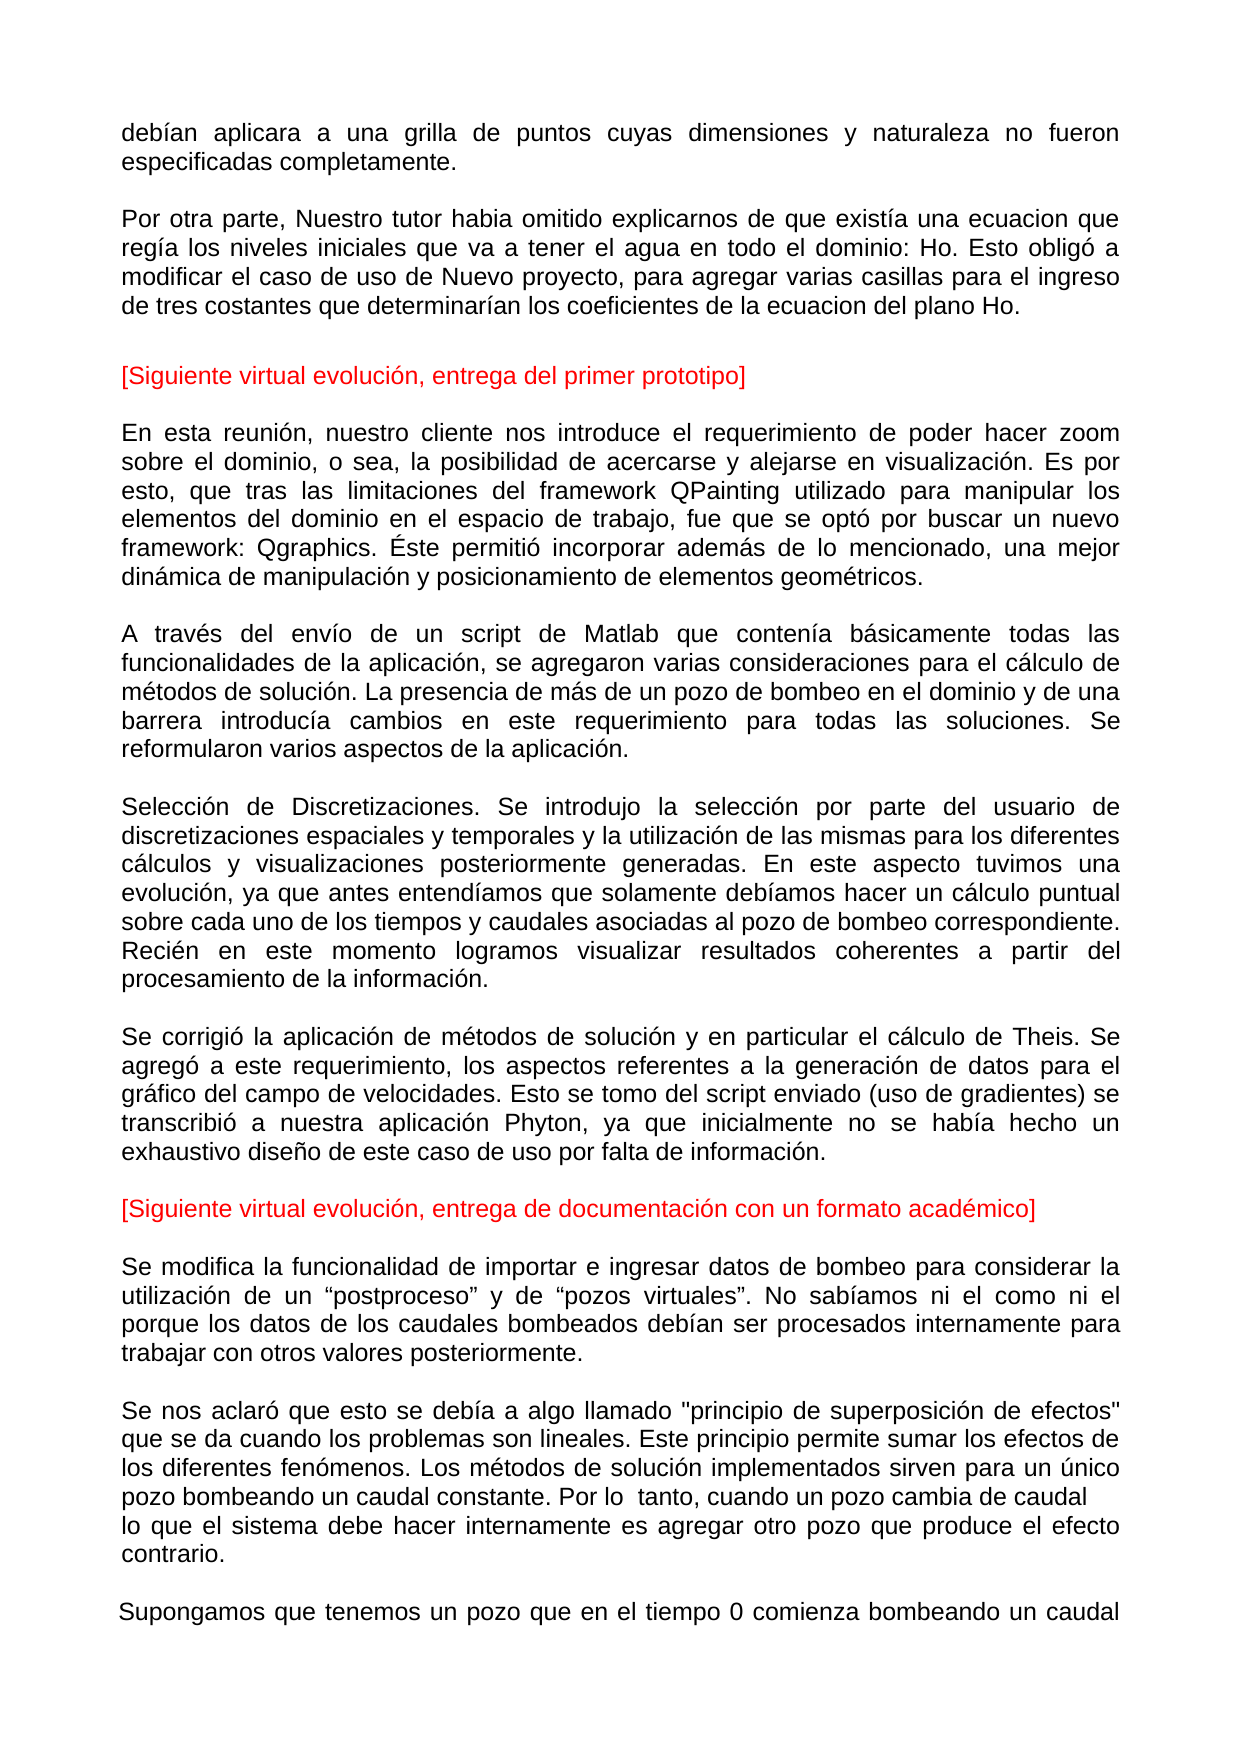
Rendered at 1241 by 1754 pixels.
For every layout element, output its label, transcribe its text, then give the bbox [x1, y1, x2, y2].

text A través del envío de un script de Matlab que contenía básicamente todas las funcionalidades de la aplicación, se agregaron varias consideraciones para el cálculo de métodos de solución. La presencia de más de un pozo de bombeo en el dominio y de una barrera introducía cambios en este requerimiento para todas las soluciones. Se reformularon varios aspectos de la aplicación. [121, 619, 1122, 763]
text debían aplicara a una grilla de puntos cuyas dimensiones y naturaleza no fueron especificadas completamente. [121, 118, 1122, 176]
text En esta reunión, nuestro cliente nos introduce el requerimiento de poder hacer zoom sobre el dominio, o sea, la posibilidad de acercarse y alejarse en visualización. Es por esto, que tras las limitaciones del framework QPainting utilizado para manipular los elementos del dominio en el espacio de trabajo, fue que se optó por buscar un nuevo framework: Qgraphics. Éste permitió incorporar además de lo mencionado, una mejor dinámica de manipulación y posicionamiento de elementos geométricos. [121, 418, 1122, 591]
text lo que el sistema debe hacer internamente es agregar otro pozo que produce el efecto contrario. [121, 1511, 1122, 1568]
text Se corrigió la aplicación de métodos de solución y en particular el cálculo de Theis. Se agregó a este requerimiento, los aspectos referentes a la generación de datos para el gráfico del campo de velocidades. Esto se tomo del script enviado (uso de gradientes) se transcribió a nuestra aplicación Phyton, ya que inicialmente no se había hecho un exhaustivo diseño de este caso de uso por falta de información. [121, 1022, 1122, 1166]
text Se nos aclaró que esto se debía a algo llamado "principio de superposición de efectos" que se da cuando los problemas son lineales. Este principio permite sumar los efectos de los diferentes fenómenos. Los métodos de solución implementados sirven para un único pozo bombeando un caudal constante. Por lo tanto, cuando un pozo cambia de caudal [121, 1396, 1122, 1511]
text Selección de Discretizaciones. Se introdujo la selección por parte del usuario de discretizaciones espaciales y temporales y la utilización de las mismas para los diferentes cálculos y visualizaciones posteriormente generadas. En este aspecto tuvimos una evolución, ya que antes entendíamos que solamente debíamos hacer un cálculo puntual sobre cada uno de los tiempos y caudales asociadas al pozo de bombeo correspondiente. Recién en este momento logramos visualizar resultados coherentes a partir del procesamiento de la información. [121, 792, 1122, 993]
text Por otra parte, Nuestro tutor habia omitido explicarnos de que existía una ecuacion que regía los niveles iniciales que va a tener el agua en todo el dominio: Ho. Esto obligó a modificar el caso de uso de Nuevo proyecto, para agregar varias casillas para el ingreso de tres costantes que determinarían los coeficientes de la ecuacion del plano Ho. [121, 204, 1122, 319]
text [Siguiente virtual evolución, entrega de documentación con un formato académico] [121, 1194, 1122, 1223]
text Se modifica la funcionalidad de importar e ingresar datos de bombeo para considerar la utilización de un “postproceso” y de “pozos virtuales”. No sabíamos ni el como ni el porque los datos de los caudales bombeados debían ser procesados internamente para trabajar con otros valores posteriormente. [121, 1252, 1122, 1367]
text Supongamos que tenemos un pozo que en el tiempo 0 comienza bombeando un caudal [118, 1597, 1122, 1626]
text [Siguiente virtual evolución, entrega del primer prototipo] [121, 361, 1122, 389]
